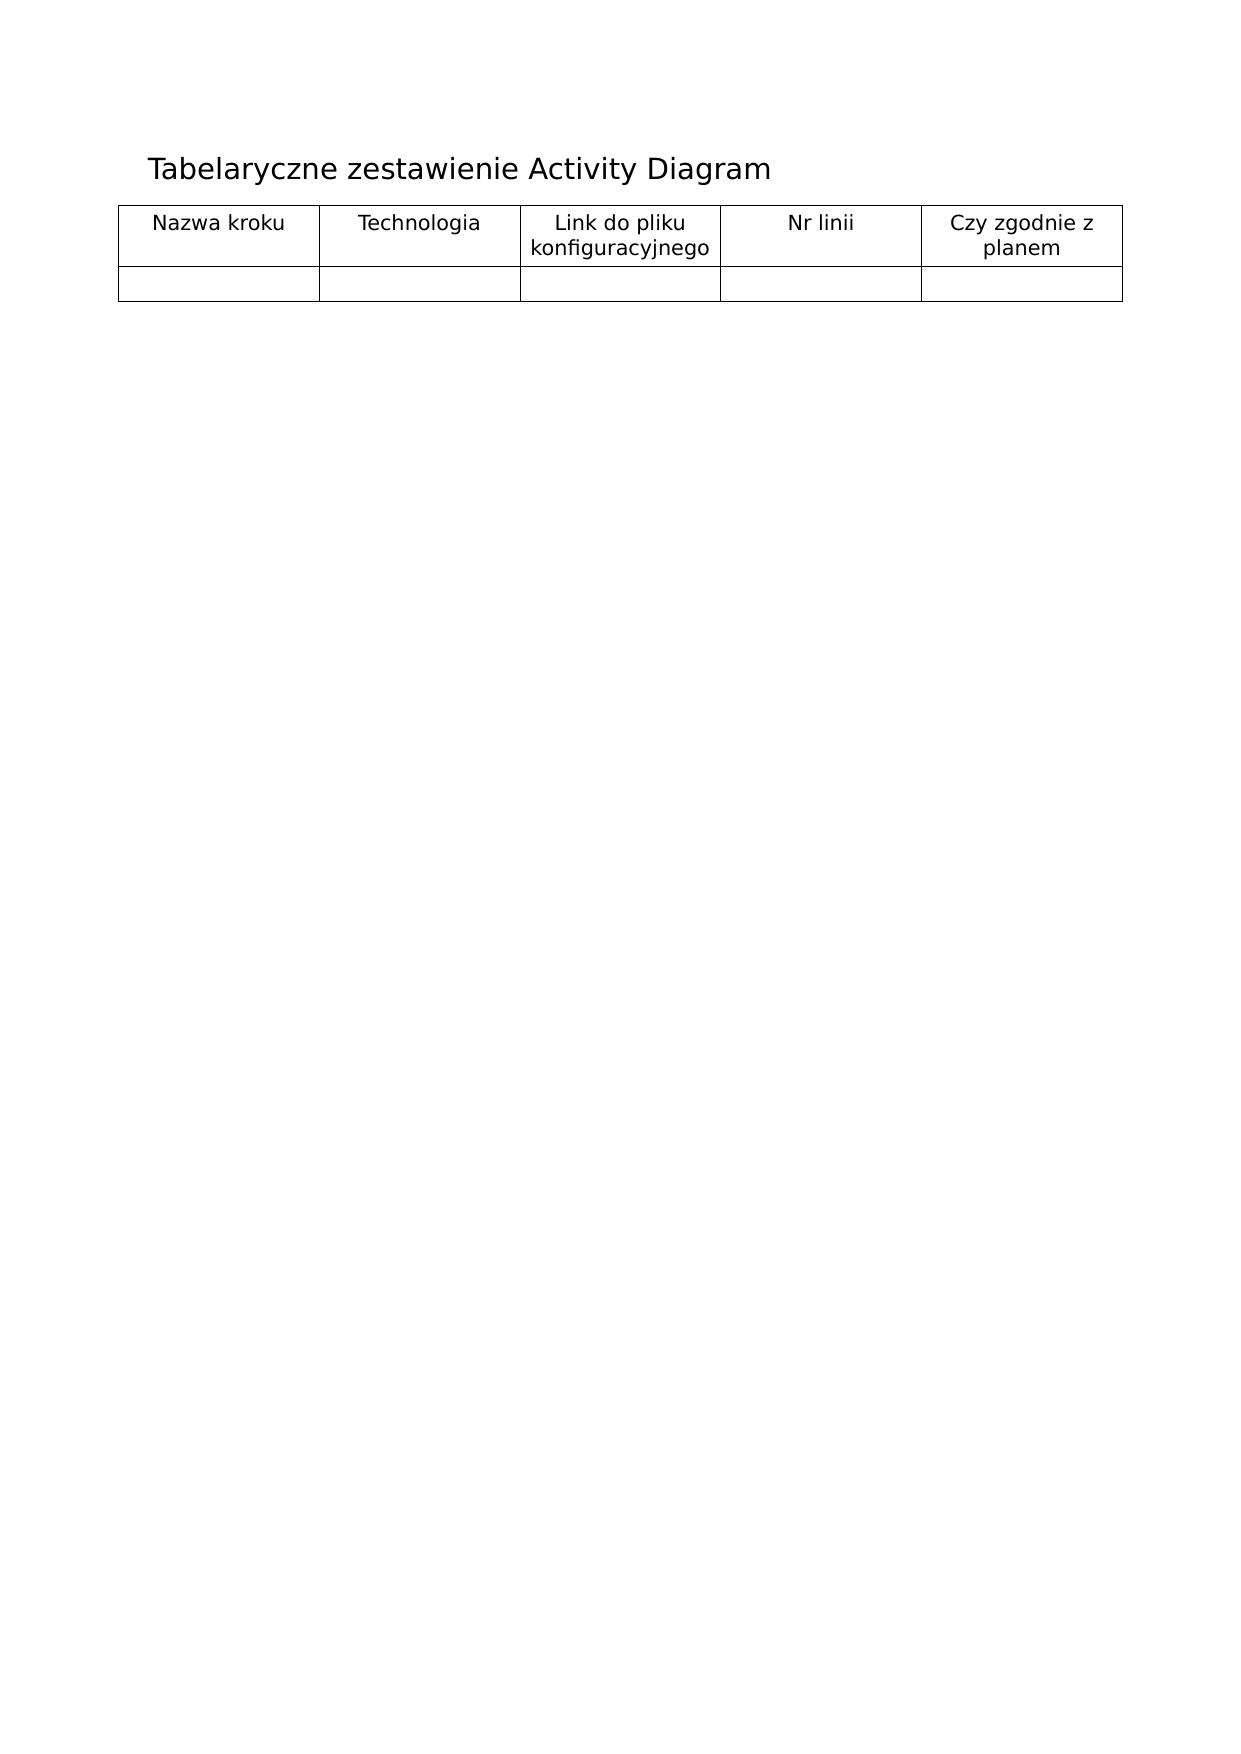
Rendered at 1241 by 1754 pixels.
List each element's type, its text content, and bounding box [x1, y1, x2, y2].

table_cell [320, 267, 520, 301]
table_cell [119, 267, 319, 301]
table_cell [721, 267, 921, 301]
table_header Technologia [320, 206, 520, 266]
table_header Nazwa kroku [119, 206, 319, 266]
table_cell [521, 267, 720, 301]
table_header Link do pliku konfiguracyjnego [521, 206, 720, 266]
table_header Nr linii [721, 206, 921, 266]
text Tabelaryczne zestawienie Activity Diagram [118, 152, 1122, 186]
table_header Czy zgodnie z planem [922, 206, 1122, 266]
table_cell [922, 267, 1122, 301]
